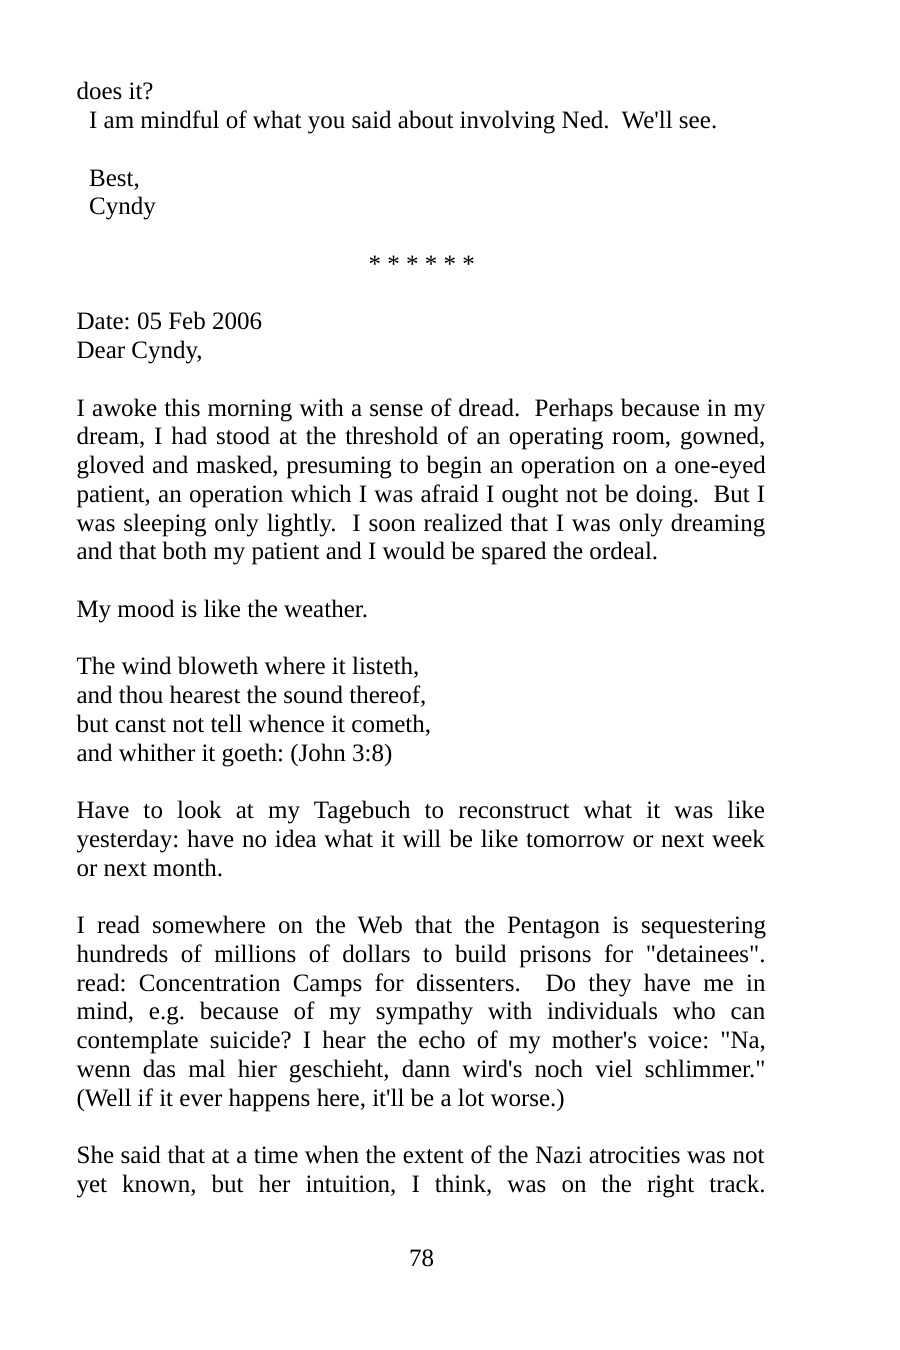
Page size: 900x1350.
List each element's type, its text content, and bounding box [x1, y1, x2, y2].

text does it? [76, 76, 766, 105]
text I am mindful of what you said about involving Ned. We'll see. [76, 105, 766, 134]
text Cyndy [76, 191, 766, 220]
text and whither it goeth: (John 3:8) [76, 738, 766, 766]
text I read somewhere on the Web that the Pentagon is sequestering hundreds of millions of dollars to build prisons for "detainees". read: Concentration Camps for dissenters. Do they have me in mind, e.g. because of my sympathy with individuals who can contemplate suicide? I hear the echo of my mother's voice: "Na, wenn das mal hier geschieht, dann wird's noch viel schlimmer." (Well if it ever happens here, it'll be a lot worse.) [76, 910, 766, 1111]
text Dear Cyndy, [76, 335, 766, 364]
text My mood is like the weather. [76, 594, 766, 623]
text She said that at a time when the extent of the Nazi atrocities was not yet known, but her intuition, I think, was on the right track. [76, 1140, 766, 1198]
text Best, [76, 163, 766, 191]
text Have to look at my Tagebuch to reconstruct what it was like yesterday: have no idea what it will be like tomorrow or next week or next month. [76, 795, 766, 881]
text and thou hearest the sound thereof, [76, 680, 766, 709]
text Date: 05 Feb 2006 [76, 306, 766, 335]
text I awoke this morning with a sense of dread. Perhaps because in my dream, I had stood at the threshold of an operating room, gowned, gloved and masked, presuming to begin an operation on a one-eyed patient, an operation which I was afraid I ought not be doing. But I was sleeping only lightly. I soon realized that I was only dreaming and that both my patient and I would be spared the ordeal. [76, 393, 766, 565]
text The wind bloweth where it listeth, [76, 651, 766, 680]
text * * * * * * [76, 249, 766, 278]
text but canst not tell whence it cometh, [76, 709, 766, 738]
